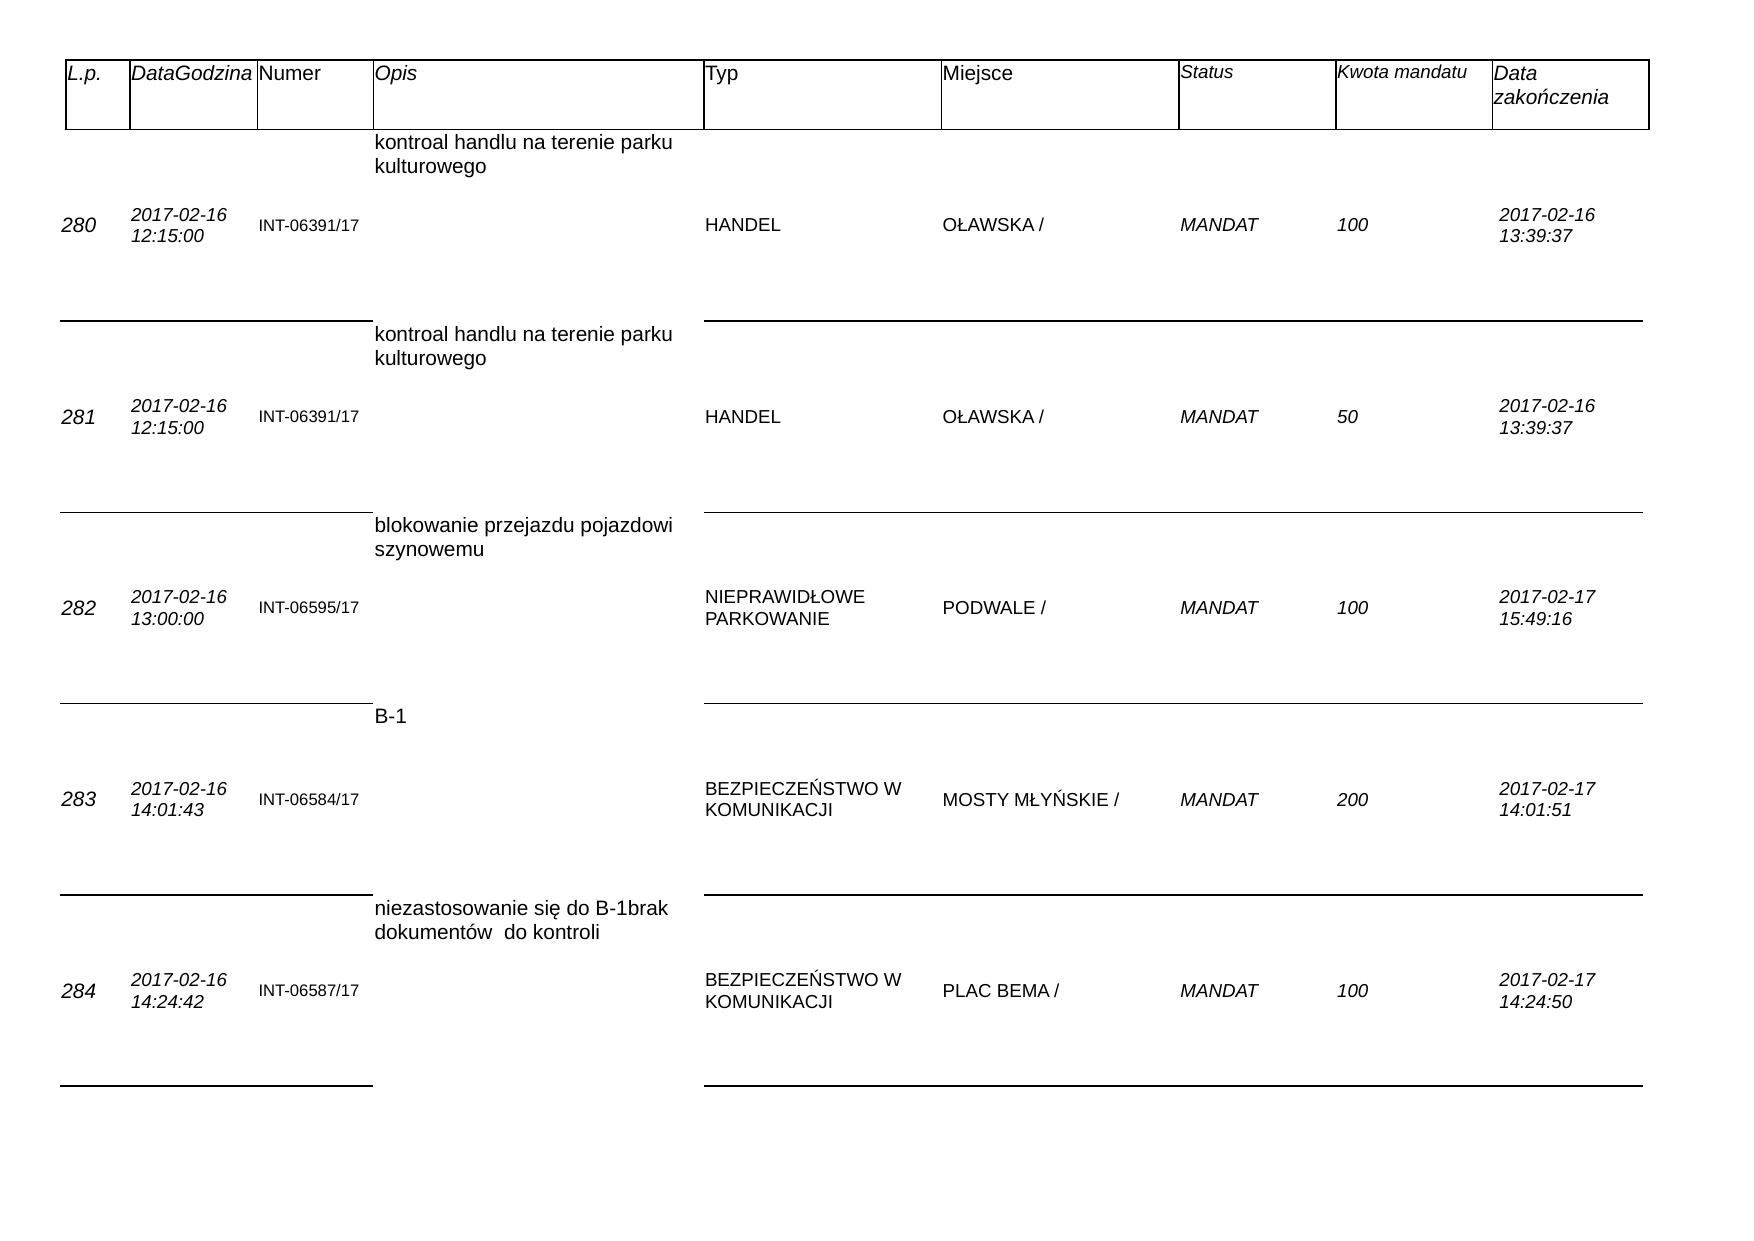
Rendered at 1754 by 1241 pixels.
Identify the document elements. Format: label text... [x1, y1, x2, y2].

table_cell INT-06595/17 [257, 513, 373, 703]
table_cell blokowanie przejazdu pojazdowi szynowemu [373, 511, 704, 703]
table_cell OŁAWSKA / [941, 130, 1179, 320]
table_cell MANDAT [1179, 513, 1336, 703]
table_cell MANDAT [1179, 130, 1336, 320]
table_cell 284 [60, 896, 130, 1085]
table_cell [1643, 511, 1649, 703]
table_header [60, 59, 65, 129]
table_cell [1643, 320, 1649, 511]
table_cell 2017-02-16 14:01:43 [130, 704, 257, 894]
table_header Typ [705, 61, 941, 129]
table_cell 280 [60, 129, 130, 320]
table_cell 2017-02-17 15:49:16 [1498, 513, 1643, 703]
table_cell 2017-02-16 12:15:00 [130, 322, 257, 511]
table_cell 100 [1336, 896, 1498, 1085]
table_header DataGodzina [131, 61, 257, 129]
table_cell B-1 [373, 703, 704, 894]
table_cell [1643, 703, 1649, 894]
table_cell MANDAT [1179, 322, 1336, 511]
table_cell 2017-02-16 12:15:00 [130, 130, 257, 320]
table_cell 100 [1336, 513, 1498, 703]
table_header Opis [374, 61, 703, 129]
table_cell HANDEL [704, 130, 941, 320]
table_cell PLAC BEMA / [941, 896, 1179, 1085]
table_cell 2017-02-16 14:24:42 [130, 896, 257, 1085]
table_cell 2017-02-16 13:39:37 [1498, 322, 1643, 511]
table_cell [1643, 130, 1649, 320]
table_cell OŁAWSKA / [941, 322, 1179, 511]
table_cell 2017-02-17 14:01:51 [1498, 704, 1643, 894]
table_cell 2017-02-16 13:00:00 [130, 513, 257, 703]
table_cell MANDAT [1179, 704, 1336, 894]
table_cell PODWALE / [941, 513, 1179, 703]
table_cell kontroal handlu na terenie parku kulturowego [373, 320, 704, 511]
table_cell INT-06391/17 [257, 130, 373, 320]
table_cell niezastosowanie się do B-1brak dokumentów do kontroli [373, 894, 704, 1085]
table_cell 50 [1336, 322, 1498, 511]
table_cell BEZPIECZEŃSTWO W KOMUNIKACJI [704, 896, 941, 1085]
table_cell 200 [1336, 704, 1498, 894]
table_cell HANDEL [704, 322, 941, 511]
table_cell [1643, 894, 1649, 1085]
table_header Data zakończenia [1493, 61, 1648, 129]
table_header Numer [258, 61, 373, 129]
table_cell 283 [60, 704, 130, 894]
table_cell kontroal handlu na terenie parku kulturowego [373, 130, 704, 320]
table_cell NIEPRAWIDŁOWE PARKOWANIE [704, 513, 941, 703]
table_header Miejsce [942, 61, 1178, 129]
table_cell INT-06587/17 [257, 896, 373, 1085]
table_cell 282 [60, 513, 130, 703]
table_cell 281 [60, 322, 130, 511]
table_header Kwota mandatu [1337, 61, 1492, 129]
table_header Status [1180, 61, 1335, 129]
table_cell INT-06391/17 [257, 322, 373, 511]
table_cell BEZPIECZEŃSTWO W KOMUNIKACJI [704, 704, 941, 894]
table_cell 100 [1336, 130, 1498, 320]
table_cell 2017-02-16 13:39:37 [1498, 130, 1643, 320]
table_header L.p. [67, 61, 129, 129]
table_cell 2017-02-17 14:24:50 [1498, 896, 1643, 1085]
table_cell INT-06584/17 [257, 704, 373, 894]
table_cell MOSTY MŁYŃSKIE / [941, 704, 1179, 894]
table_cell MANDAT [1179, 896, 1336, 1085]
